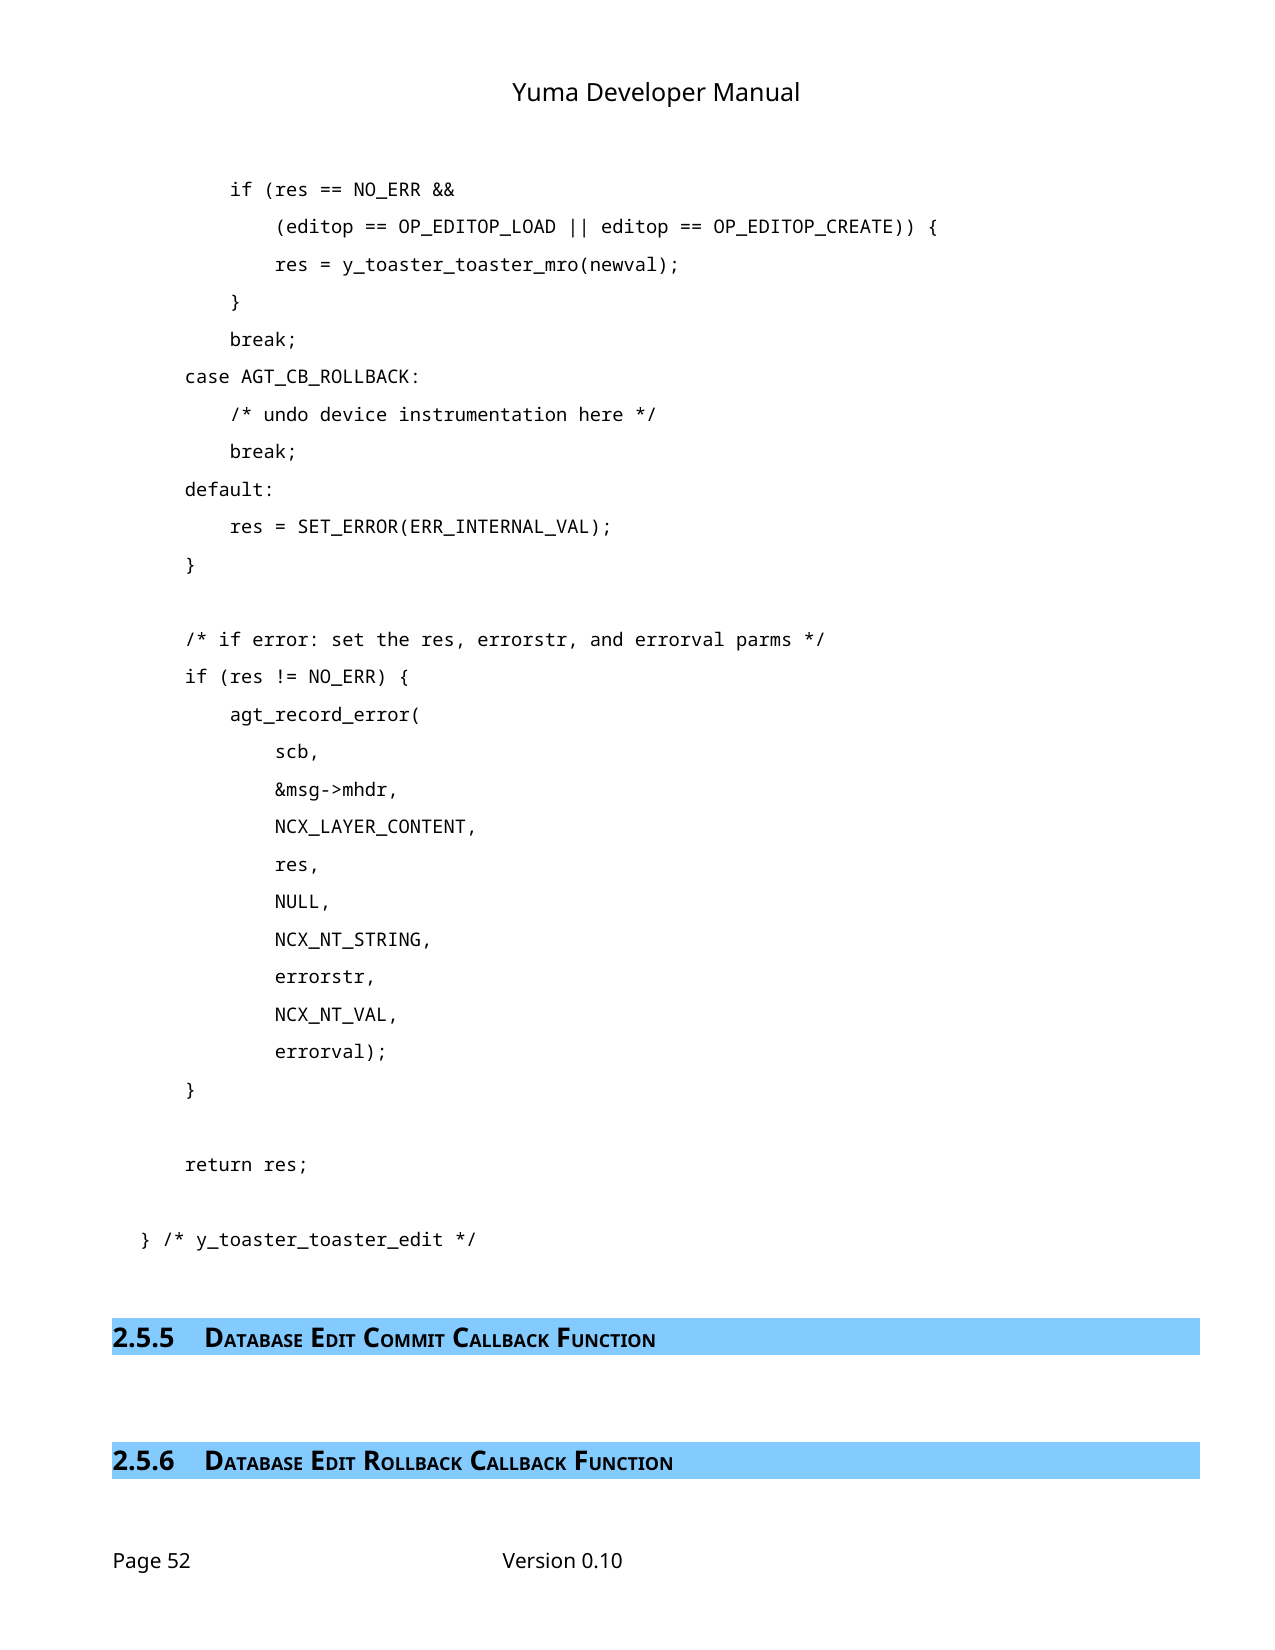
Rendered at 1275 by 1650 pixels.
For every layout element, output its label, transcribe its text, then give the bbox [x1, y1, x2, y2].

text &msg->mhdr, [139, 776, 1200, 802]
text return res; [139, 1151, 1200, 1177]
text } /* y_toaster_toaster_edit */ [139, 1226, 1200, 1252]
text } [139, 288, 1200, 314]
text NULL, [139, 888, 1200, 914]
text /* if error: set the res, errorstr, and errorval parms */ [139, 626, 1200, 652]
text /* undo device instrumentation here */ [139, 401, 1200, 427]
text if (res != NO_ERR) { [139, 663, 1200, 689]
text } [139, 551, 1200, 577]
text NCX_NT_STRING, [139, 926, 1200, 952]
subtitle Database Edit Commit Callback Function [112, 1318, 1200, 1355]
text NCX_NT_VAL, [139, 1001, 1200, 1027]
text errorval); [139, 1038, 1200, 1064]
text case AGT_CB_ROLLBACK: [139, 363, 1200, 389]
text default: [139, 476, 1200, 502]
text break; [139, 326, 1200, 352]
text (editop == OP_EDITOP_LOAD || editop == OP_EDITOP_CREATE)) { [139, 213, 1200, 239]
text agt_record_error( [139, 701, 1200, 727]
text NCX_LAYER_CONTENT, [139, 813, 1200, 839]
text res, [139, 851, 1200, 877]
subtitle Database Edit Rollback Callback Function [112, 1442, 1200, 1479]
text errorstr, [139, 963, 1200, 989]
text res = SET_ERROR(ERR_INTERNAL_VAL); [139, 513, 1200, 539]
text } [139, 1076, 1200, 1102]
text res = y_toaster_toaster_mro(newval); [139, 251, 1200, 277]
text scb, [139, 738, 1200, 764]
text if (res == NO_ERR && [139, 176, 1200, 202]
text break; [139, 438, 1200, 464]
